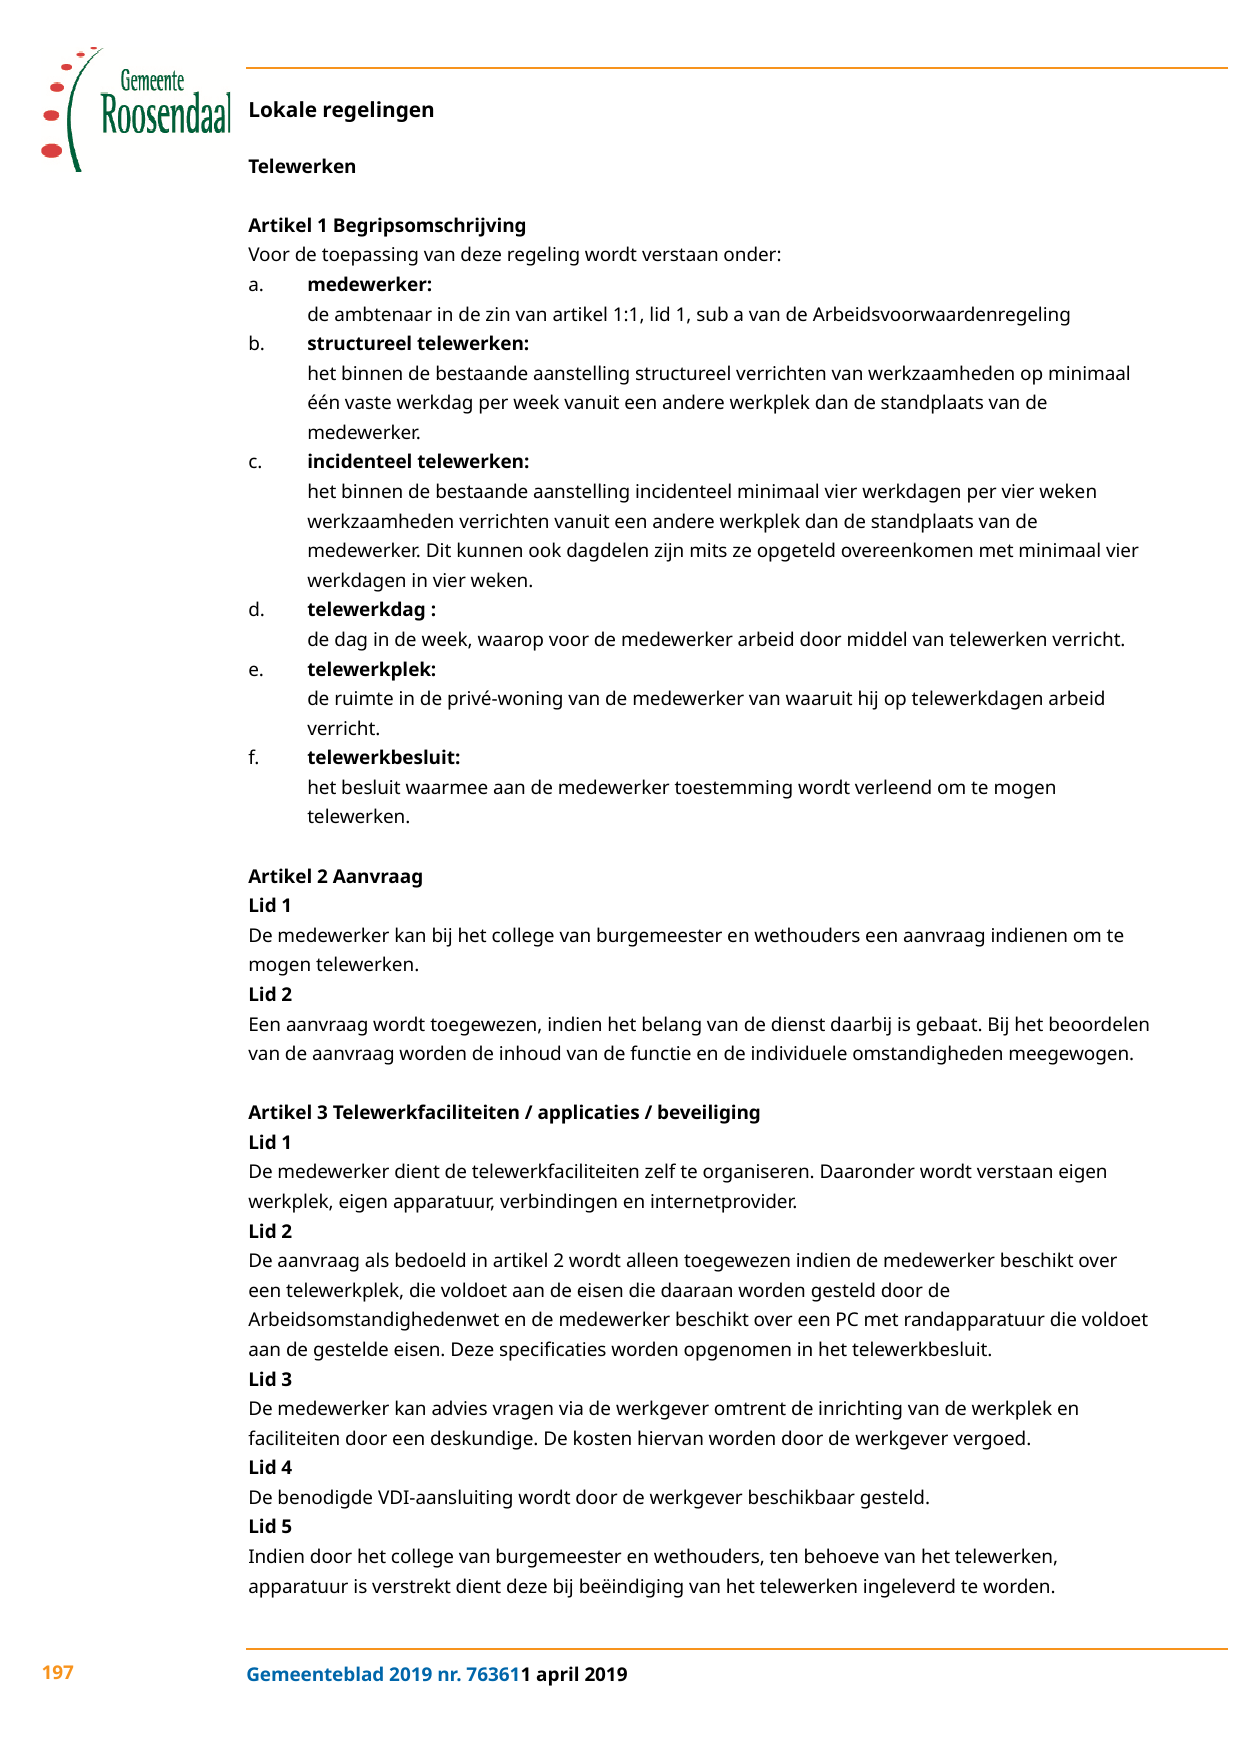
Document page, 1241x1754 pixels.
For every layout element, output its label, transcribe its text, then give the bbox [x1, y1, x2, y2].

text Artikel 3 Telewerkfaciliteiten / applicaties / beveiliging [248, 1099, 1152, 1125]
text Artikel 1 Begripsomschrijving [248, 212, 1152, 238]
text Lid 2 [248, 1218, 1152, 1244]
list telewerkplek: [248, 656, 1152, 682]
text Indien door het college van burgemeester en wethouders, ten behoeve van het telewerken, apparatuur is verstrekt dient deze bij beëindiging van het telewerken ingeleverd te worden. [248, 1543, 1152, 1599]
text De medewerker kan bij het college van burgemeester en wethouders een aanvraag indienen om te mogen telewerken. [248, 922, 1152, 977]
list het binnen de bestaande aanstelling incidenteel minimaal vier werkdagen per vier weken werkzaamheden verrichten vanuit een andere werkplek dan de standplaats van de medewerker. Dit kunnen ook dagdelen zijn mits ze opgeteld overeenkomen met minimaal vier werkdagen in vier weken. [248, 478, 1152, 593]
text De medewerker dient de telewerkfaciliteiten zelf te organiseren. Daaronder wordt verstaan eigen werkplek, eigen apparatuur, verbindingen en internetprovider. [248, 1159, 1152, 1214]
text Voor de toepassing van deze regeling wordt verstaan onder: [248, 242, 1152, 267]
text Lid 2 [248, 981, 1152, 1007]
text Artikel 2 Aanvraag [248, 863, 1152, 889]
picture [41, 47, 231, 172]
text De medewerker kan advies vragen via de werkgever omtrent de inrichting van de werkplek en faciliteiten door een deskundige. De kosten hiervan worden door de werkgever vergoed. [248, 1395, 1152, 1451]
list de ambtenaar in de zin van artikel 1:1, lid 1, sub a van de Arbeidsvoorwaardenregeling [248, 301, 1152, 327]
text Lid 1 [248, 892, 1152, 918]
text Lid 4 [248, 1454, 1152, 1480]
list het besluit waarmee aan de medewerker toestemming wordt verleend om te mogen telewerken. [248, 774, 1152, 829]
list structureel telewerken: [248, 330, 1152, 356]
text Lid 3 [248, 1366, 1152, 1392]
list incidenteel telewerken: [248, 449, 1152, 474]
list telewerkdag : [248, 597, 1152, 622]
text Een aanvraag wordt toegewezen, indien het belang van de dienst daarbij is gebaat. Bij het beoordelen van de aanvraag worden de inhoud van de functie en de individuele omstandigheden meegewogen. [248, 1011, 1152, 1066]
text De aanvraag als bedoeld in artikel 2 wordt alleen toegewezen indien de medewerker beschikt over een telewerkplek, die voldoet aan de eisen die daaraan worden gesteld door de Arbeidsomstandighedenwet en de medewerker beschikt over een PC met randapparatuur die voldoet aan de gestelde eisen. Deze specificaties worden opgenomen in het telewerkbesluit. [248, 1247, 1152, 1362]
list medewerker: [248, 271, 1152, 297]
list telewerkbesluit: [248, 744, 1152, 770]
list het binnen de bestaande aanstelling structureel verrichten van werkzaamheden op minimaal één vaste werkdag per week vanuit een andere werkplek dan de standplaats van de medewerker. [248, 360, 1152, 445]
text Lid 5 [248, 1514, 1152, 1539]
list de ruimte in de privé-woning van de medewerker van waaruit hij op telewerkdagen arbeid verricht. [248, 685, 1152, 741]
text De benodigde VDI-aansluiting wordt door de werkgever beschikbaar gesteld. [248, 1484, 1152, 1510]
list de dag in de week, waarop voor de medewerker arbeid door middel van telewerken verricht. [248, 626, 1152, 652]
text Lid 1 [248, 1129, 1152, 1155]
text Lokale regelingen [248, 95, 1152, 123]
text Telewerken [248, 153, 1152, 179]
